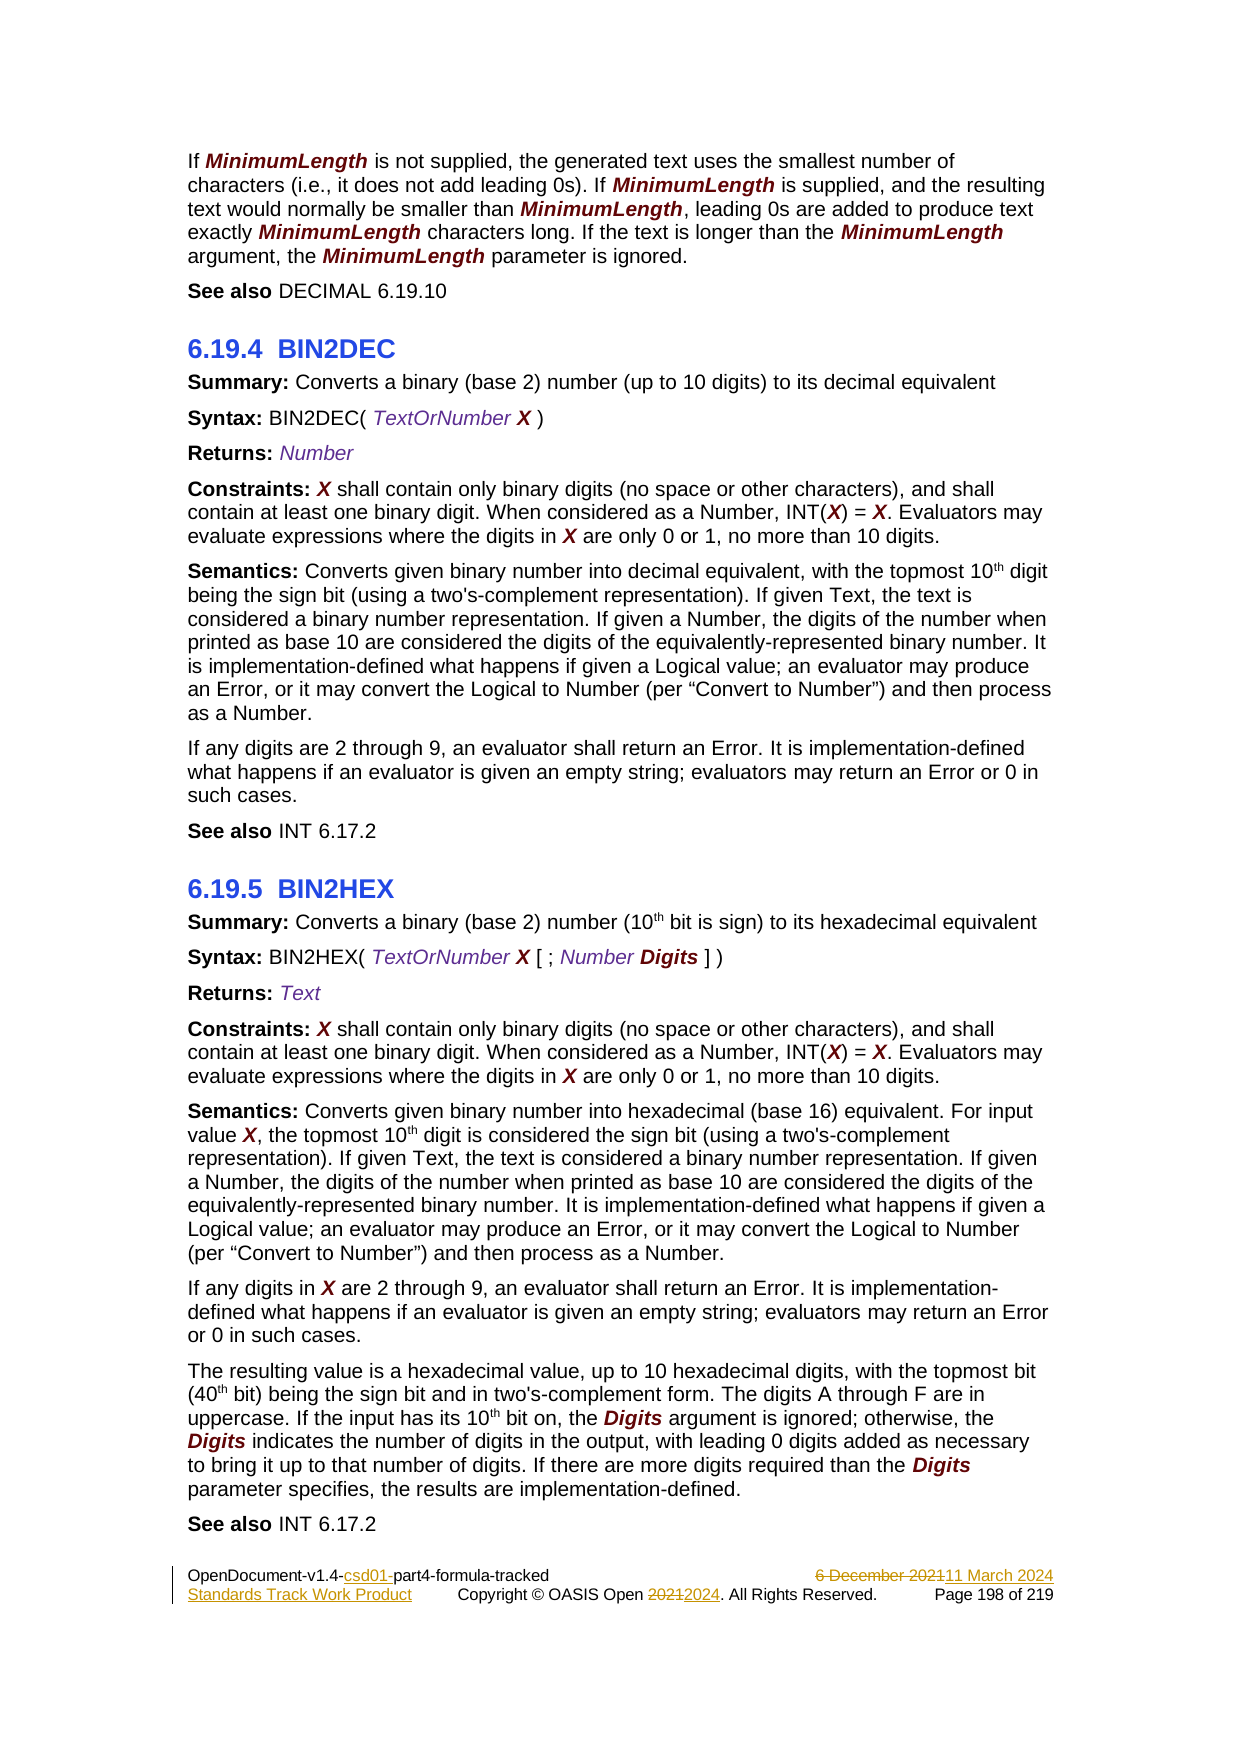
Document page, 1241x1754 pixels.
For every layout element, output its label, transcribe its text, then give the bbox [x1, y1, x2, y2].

text Syntax: BIN2HEX( TextOrNumber X [ ; Number Digits ] ) [187, 946, 1053, 969]
text Semantics: Converts given binary number into decimal equivalent, with the topmost 10th digit being the sign bit (using a two's-complement representation). If given Text, the text is considered a binary number representation. If given a Number, the digits of the number when printed as base 10 are considered the digits of the equivalently-represented binary number. It is implementation-defined what happens if given a Logical value; an evaluator may produce an Error, or it may convert the Logical to Number (per “Convert to Number”) and then process as a Number. [187, 560, 1053, 725]
text If any digits in X are 2 through 9, an evaluator shall return an Error. It is implementation-defined what happens if an evaluator is given an empty string; evaluators may return an Error or 0 in such cases. [187, 1277, 1053, 1347]
text If MinimumLength is not supplied, the generated text uses the smallest number of characters (i.e., it does not add leading 0s). If MinimumLength is supplied, and the resulting text would normally be smaller than MinimumLength, leading 0s are added to produce text exactly MinimumLength characters long. If the text is longer than the MinimumLength argument, the MinimumLength parameter is ignored. [187, 150, 1053, 268]
text See also INT 6.17.2 [187, 1513, 1053, 1536]
text See also DECIMAL 6.19.10 [187, 280, 1053, 303]
text Summary: Converts a binary (base 2) number (up to 10 digits) to its decimal equivalent [187, 370, 1053, 394]
text The resulting value is a hexadecimal value, up to 10 hexadecimal digits, with the topmost bit (40th bit) being the sign bit and in two's-complement form. The digits A through F are in uppercase. If the input has its 10th bit on, the Digits argument is ignored; otherwise, the Digits indicates the number of digits in the output, with leading 0 digits added as necessary to bring it up to that number of digits. If there are more digits required than the Digits parameter specifies, the results are implementation-defined. [187, 1359, 1053, 1501]
text Syntax: BIN2DEC( TextOrNumber X ) [187, 406, 1053, 429]
subtitle BIN2HEX [187, 874, 1053, 904]
text Semantics: Converts given binary number into hexadecimal (base 16) equivalent. For input value X, the topmost 10th digit is considered the sign bit (using a two's-complement representation). If given Text, the text is considered a binary number representation. If given a Number, the digits of the number when printed as base 10 are considered the digits of the equivalently-represented binary number. It is implementation-defined what happens if given a Logical value; an evaluator may produce an Error, or it may convert the Logical to Number (per “Convert to Number”) and then process as a Number. [187, 1100, 1053, 1264]
subtitle BIN2DEC [187, 334, 1053, 364]
text Constraints: X shall contain only binary digits (no space or other characters), and shall contain at least one binary digit. When considered as a Number, INT(X) = X. Evaluators may evaluate expressions where the digits in X are only 0 or 1, no more than 10 digits. [187, 1017, 1053, 1088]
text If any digits are 2 through 9, an evaluator shall return an Error. It is implementation-defined what happens if an evaluator is given an empty string; evaluators may return an Error or 0 in such cases. [187, 737, 1053, 807]
text Returns: Number [187, 442, 1053, 465]
text See also INT 6.17.2 [187, 819, 1053, 843]
text Constraints: X shall contain only binary digits (no space or other characters), and shall contain at least one binary digit. When considered as a Number, INT(X) = X. Evaluators may evaluate expressions where the digits in X are only 0 or 1, no more than 10 digits. [187, 477, 1053, 548]
text Returns: Text [187, 981, 1053, 1005]
text Summary: Converts a binary (base 2) number (10th bit is sign) to its hexadecimal equivalent [187, 910, 1053, 934]
